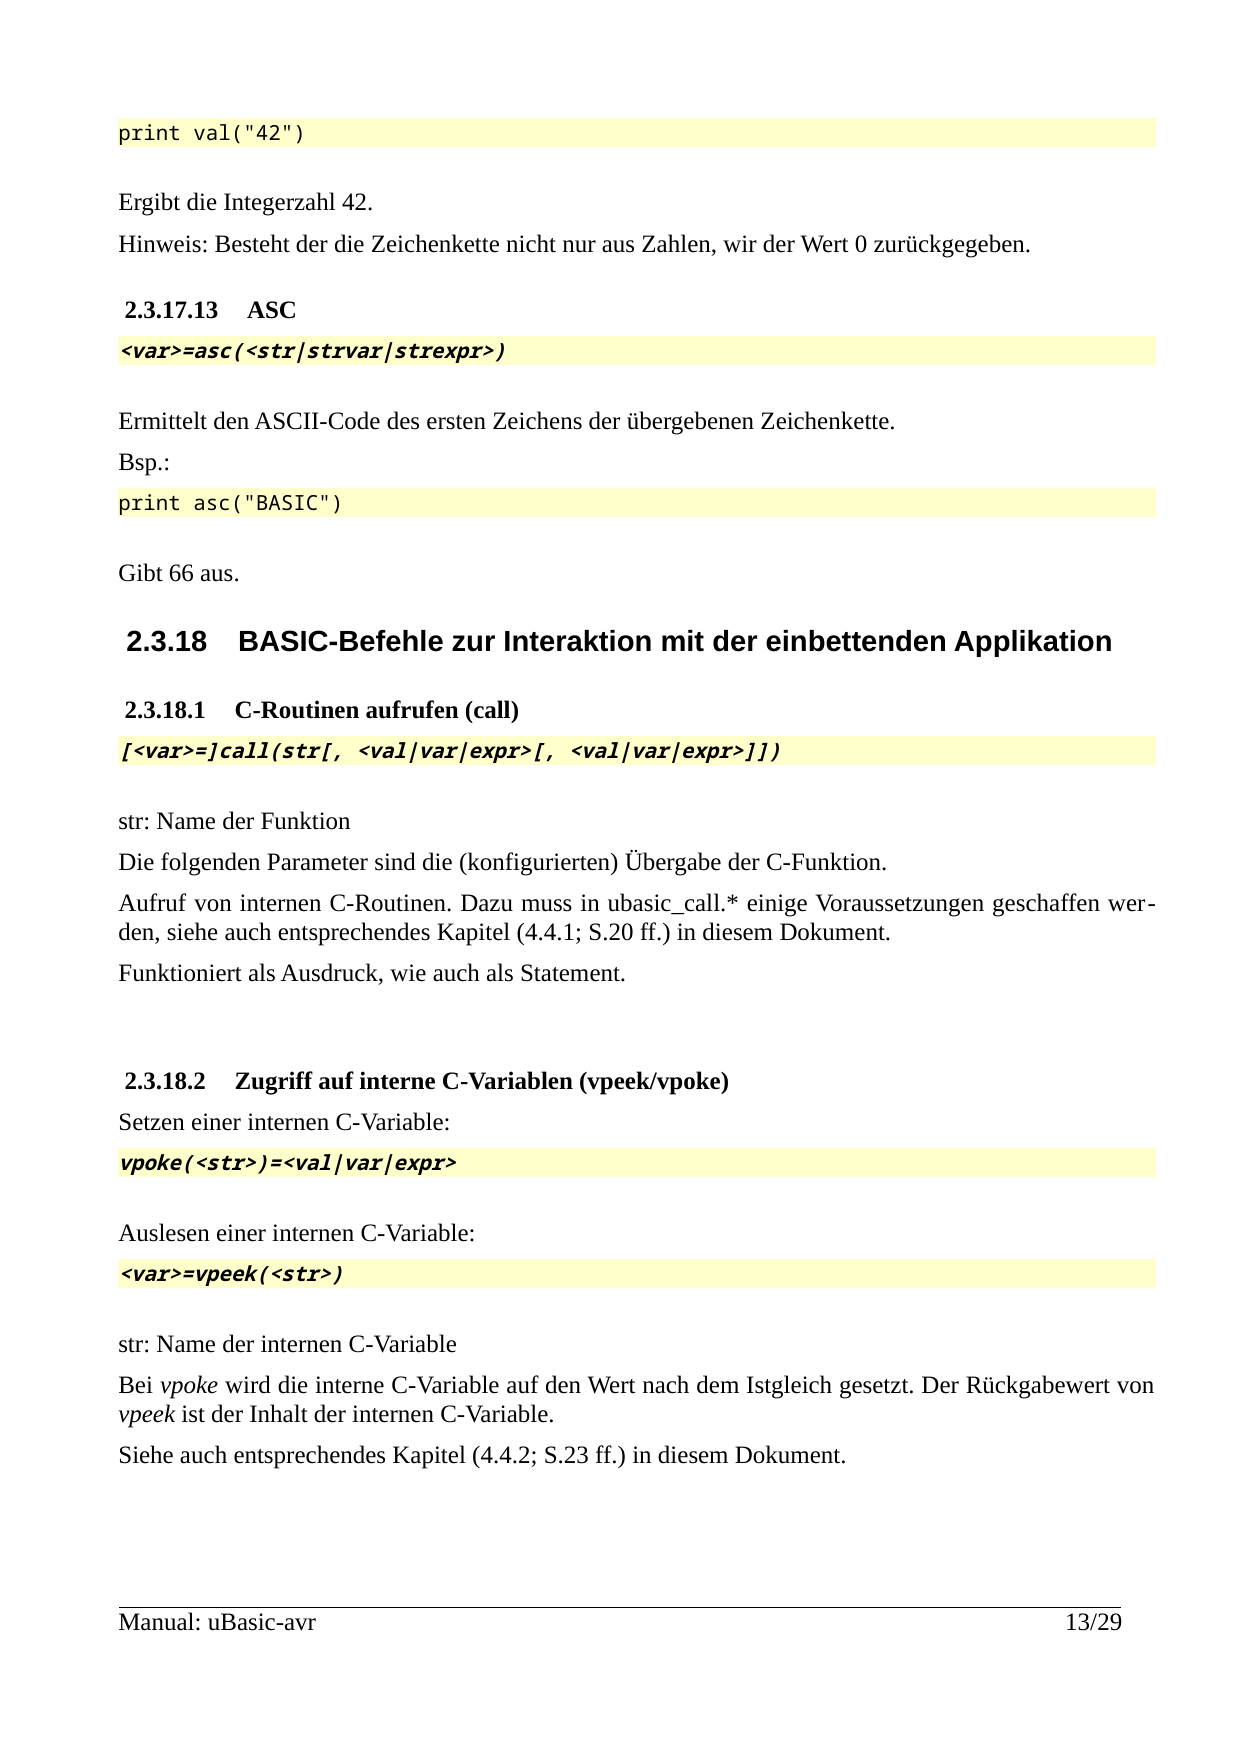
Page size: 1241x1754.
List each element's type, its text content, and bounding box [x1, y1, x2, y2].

text str: Name der Funktion [118, 806, 1156, 835]
subtitle ASC [118, 295, 1156, 324]
text print asc("BASIC") [118, 488, 1156, 517]
text Gibt 66 aus. [118, 558, 1156, 587]
text Bei vpoke wird die interne C-Variable auf den Wert nach dem Istgleich gesetzt. Der Rückgabewert von vpeek ist der Inhalt der internen C-Variable. [118, 1370, 1156, 1428]
text <var>=vpeek(<str>) [118, 1259, 1156, 1288]
text Aufruf von internen C-Routinen. Dazu muss in ubasic_call.* einige Voraussetzungen geschaffen wer­den, siehe auch entsprechendes Kapitel (4.4.1; S.20 ff.) in diesem Dokument. [118, 888, 1156, 946]
text Siehe auch entsprechendes Kapitel (4.4.2; S.22 ff.) in diesem Dokument. [118, 1440, 1156, 1469]
text Ermittelt den ASCII-Code des ersten Zeichens der übergebenen Zeichenkette. [118, 406, 1156, 435]
subtitle BASIC-Befehle zur Interaktion mit der einbettenden Applikation [118, 624, 1156, 658]
subtitle C-Routinen aufrufen (call) [118, 695, 1156, 724]
text Auslesen einer internen C-Variable: [118, 1218, 1156, 1247]
subtitle Zugriff auf interne C-Variablen (vpeek/vpoke) [118, 1066, 1156, 1095]
text Hinweis: Besteht der die Zeichenkette nicht nur aus Zahlen, wir der Wert 0 zurückgegeben. [118, 229, 1156, 257]
text Funktioniert als Ausdruck, wie auch als Statement. [118, 958, 1156, 987]
text str: Name der internen C-Variable [118, 1329, 1156, 1358]
text Ergibt die Integerzahl 42. [118, 187, 1156, 216]
text <var>=asc(<str|strvar|strexpr>) [118, 336, 1156, 365]
text Bsp.: [118, 447, 1156, 476]
text Die folgenden Parameter sind die (konfigurierten) Übergabe der C-Funktion. [118, 847, 1156, 876]
text vpoke(<str>)=<val|var|expr> [118, 1148, 1156, 1177]
text Setzen einer internen C-Variable: [118, 1107, 1156, 1136]
text print val("42") [118, 118, 1156, 147]
text [<var>=]call(str[, <val|var|expr>[, <val|var|expr>]]) [118, 736, 1156, 765]
